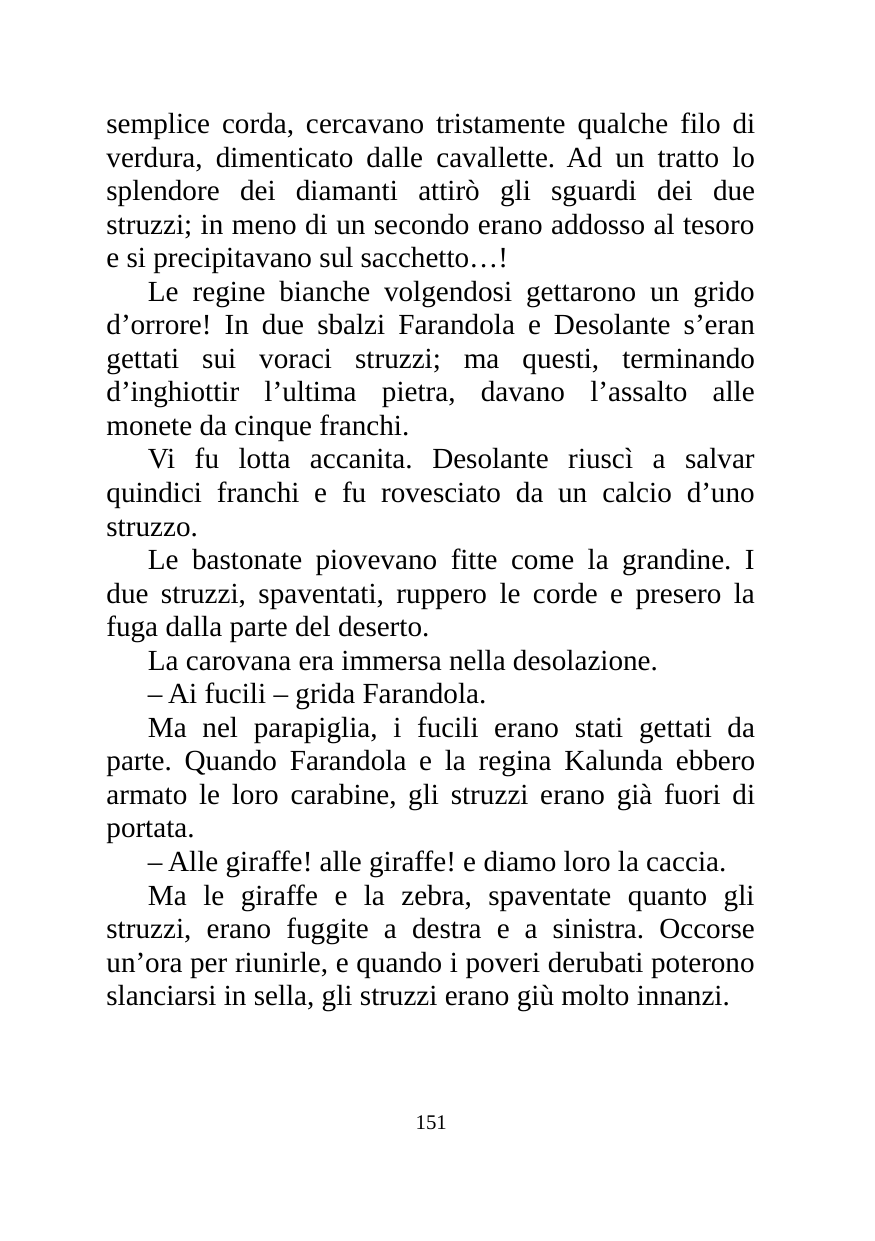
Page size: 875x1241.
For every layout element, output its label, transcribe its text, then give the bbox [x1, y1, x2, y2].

text La carovana era immersa nella desolazione. [106, 643, 756, 676]
text Le bastonate piovevano fitte come la grandine. I due struzzi, spaventati, ruppero le corde e presero la fuga dalla parte del deserto. [106, 542, 756, 643]
text Le regine bianche volgendosi gettarono un grido d’orrore! In due sbalzi Farandola e Desolante s’eran gettati sui voraci struzzi; ma questi, terminando d’inghiottir l’ultima pietra, davano l’assalto alle monete da cinque franchi. [106, 274, 756, 442]
text Ma le giraffe e la zebra, spaventate quanto gli struzzi, erano fuggite a destra e a sinistra. Occorse un’ora per riunirle, e quando i poveri derubati poterono slanciarsi in sella, gli struzzi erano giù molto innanzi. [106, 878, 756, 1012]
text Vi fu lotta accanita. Desolante riuscì a salvar quindici franchi e fu rovesciato da un calcio d’uno struzzo. [106, 442, 756, 542]
text – Alle giraffe! alle giraffe! e diamo loro la caccia. [106, 844, 756, 878]
text – Ai fucili – grida Farandola. [106, 676, 756, 710]
text Ma nel parapiglia, i fucili erano stati gettati da parte. Quando Farandola e la regina Kalunda ebbero armato le loro carabine, gli struzzi erano già fuori di portata. [106, 710, 756, 844]
text semplice corda, cercavano tristamente qualche filo di verdura, dimenticato dalle cavallette. Ad un tratto lo splendore dei diamanti attirò gli sguardi dei due struzzi; in meno di un secondo erano addosso al tesoro e si precipitavano sul sacchetto…! [106, 106, 756, 274]
